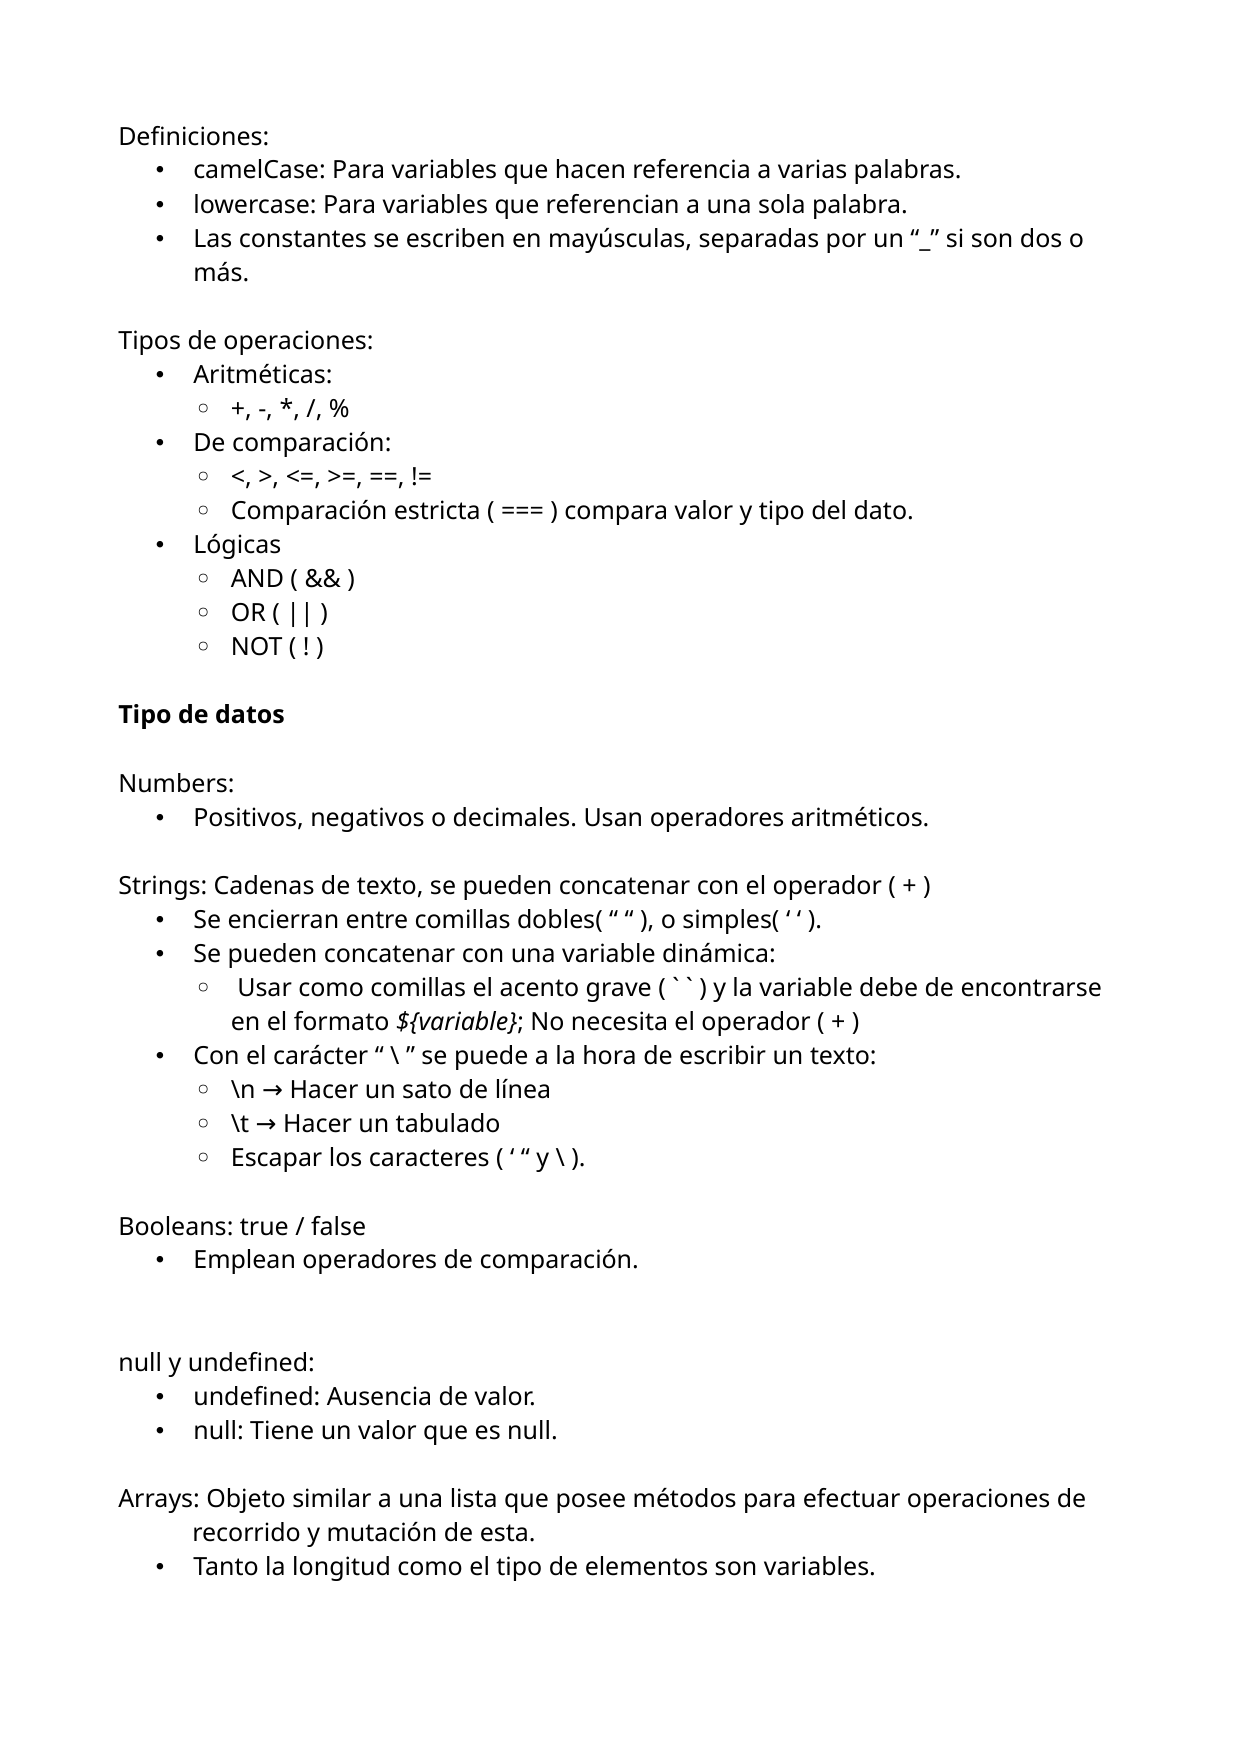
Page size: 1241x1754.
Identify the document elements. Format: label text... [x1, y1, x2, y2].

text Booleans: true / false [118, 1208, 1122, 1242]
list null: Tiene un valor que es null. [156, 1412, 1122, 1447]
list Se encierran entre comillas dobles( “ “ ), o simples( ‘ ‘ ). [156, 902, 1122, 936]
text Strings: Cadenas de texto, se pueden concatenar con el operador ( + ) [118, 867, 1122, 902]
list Lógicas [156, 527, 1122, 561]
text null y undefined: [118, 1344, 1122, 1378]
list <, >, <=, >=, ==, != [193, 459, 1122, 493]
list Emplean operadores de comparación. [156, 1242, 1122, 1276]
list Tanto la longitud como el tipo de elementos son variables. [156, 1549, 1122, 1583]
text Tipo de datos [118, 697, 1122, 731]
list AND ( && ) [193, 561, 1122, 595]
list \n → Hacer un sato de línea [193, 1072, 1122, 1106]
list \t → Hacer un tabulado [193, 1106, 1122, 1140]
list Con el carácter “ \ ” se puede a la hora de escribir un texto: [156, 1038, 1122, 1072]
list +, -, *, /, % [193, 391, 1122, 425]
list Positivos, negativos o decimales. Usan operadores aritméticos. [156, 799, 1122, 833]
list camelCase: Para variables que hacen referencia a varias palabras. [156, 152, 1122, 186]
text Definiciones: [118, 118, 1122, 152]
list undefined: Ausencia de valor. [156, 1378, 1122, 1412]
text Tipos de operaciones: [118, 322, 1122, 357]
list Comparación estricta ( === ) compara valor y tipo del dato. [193, 493, 1122, 527]
list lowercase: Para variables que referencian a una sola palabra. [156, 186, 1122, 220]
list Se pueden concatenar con una variable dinámica: [156, 936, 1122, 970]
list Usar como comillas el acento grave ( ` ` ) y la variable debe de encontrarse en el formato ${variable}; No necesita el operador ( + ) [193, 970, 1122, 1038]
list Las constantes se escriben en mayúsculas, separadas por un “_” si son dos o más. [156, 220, 1122, 288]
text Arrays: Objeto similar a una lista que posee métodos para efectuar operaciones de recorrido y mutación de esta. [118, 1481, 1122, 1549]
list Aritméticas: [156, 357, 1122, 391]
list OR ( || ) [193, 595, 1122, 629]
list Escapar los caracteres ( ‘ “ y \ ). [193, 1140, 1122, 1174]
list De comparación: [156, 425, 1122, 459]
text Numbers: [118, 765, 1122, 799]
list NOT ( ! ) [193, 629, 1122, 663]
